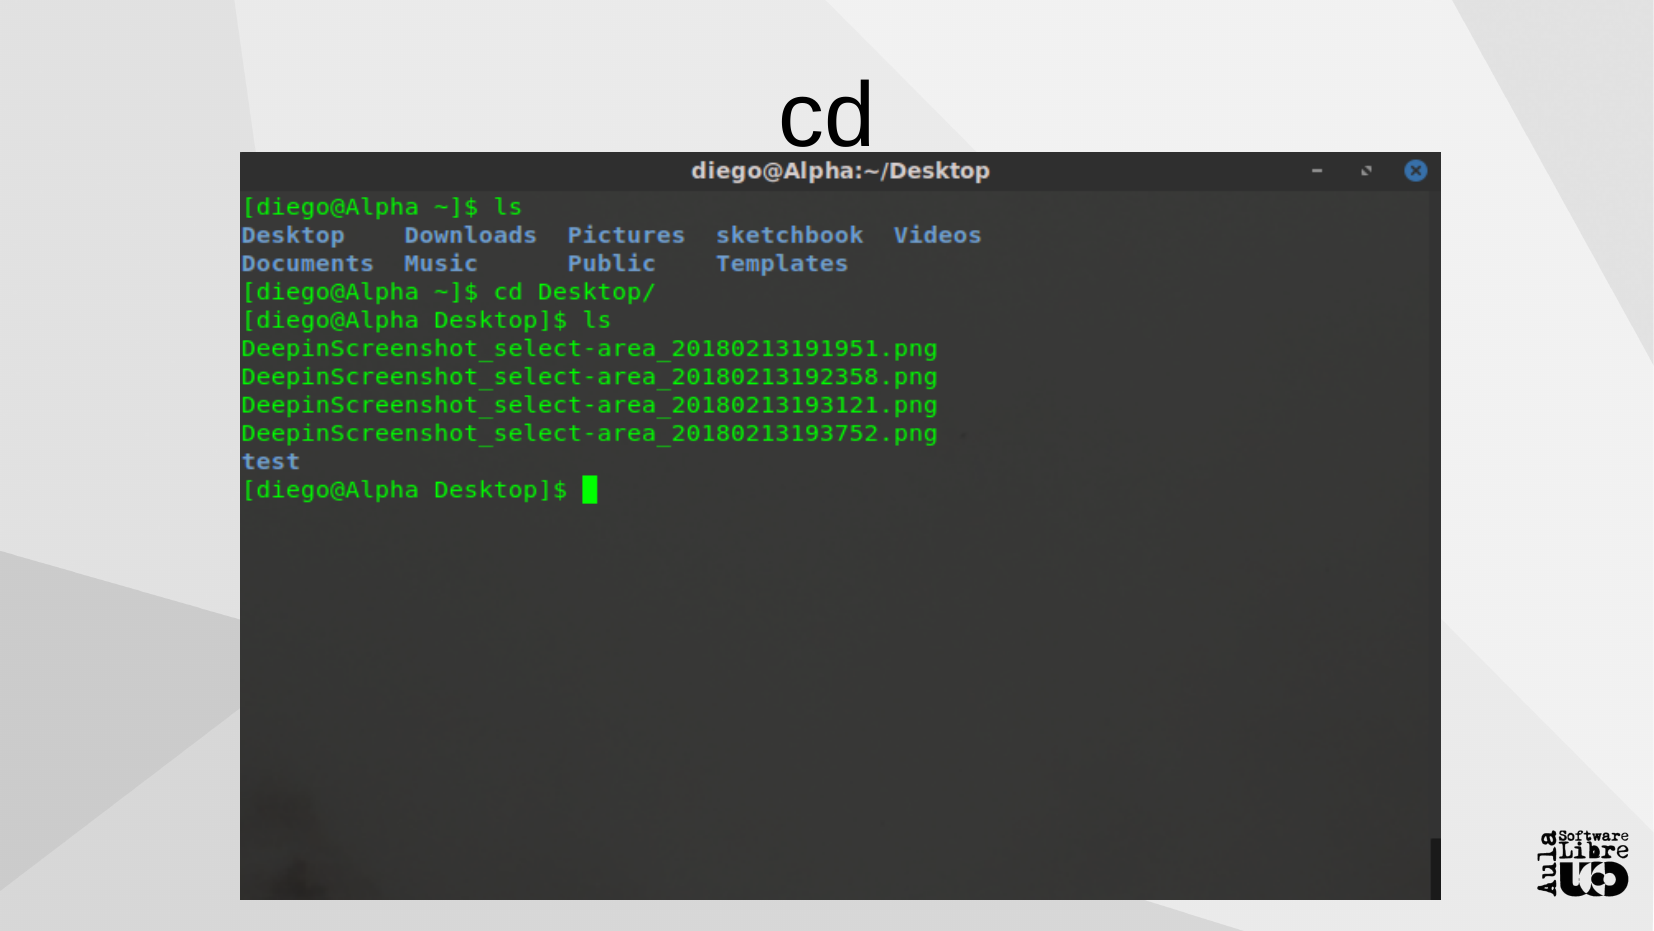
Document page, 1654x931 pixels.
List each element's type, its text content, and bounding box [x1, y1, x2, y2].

picture [0, 0, 1654, 931]
title cd [82, 37, 1571, 193]
